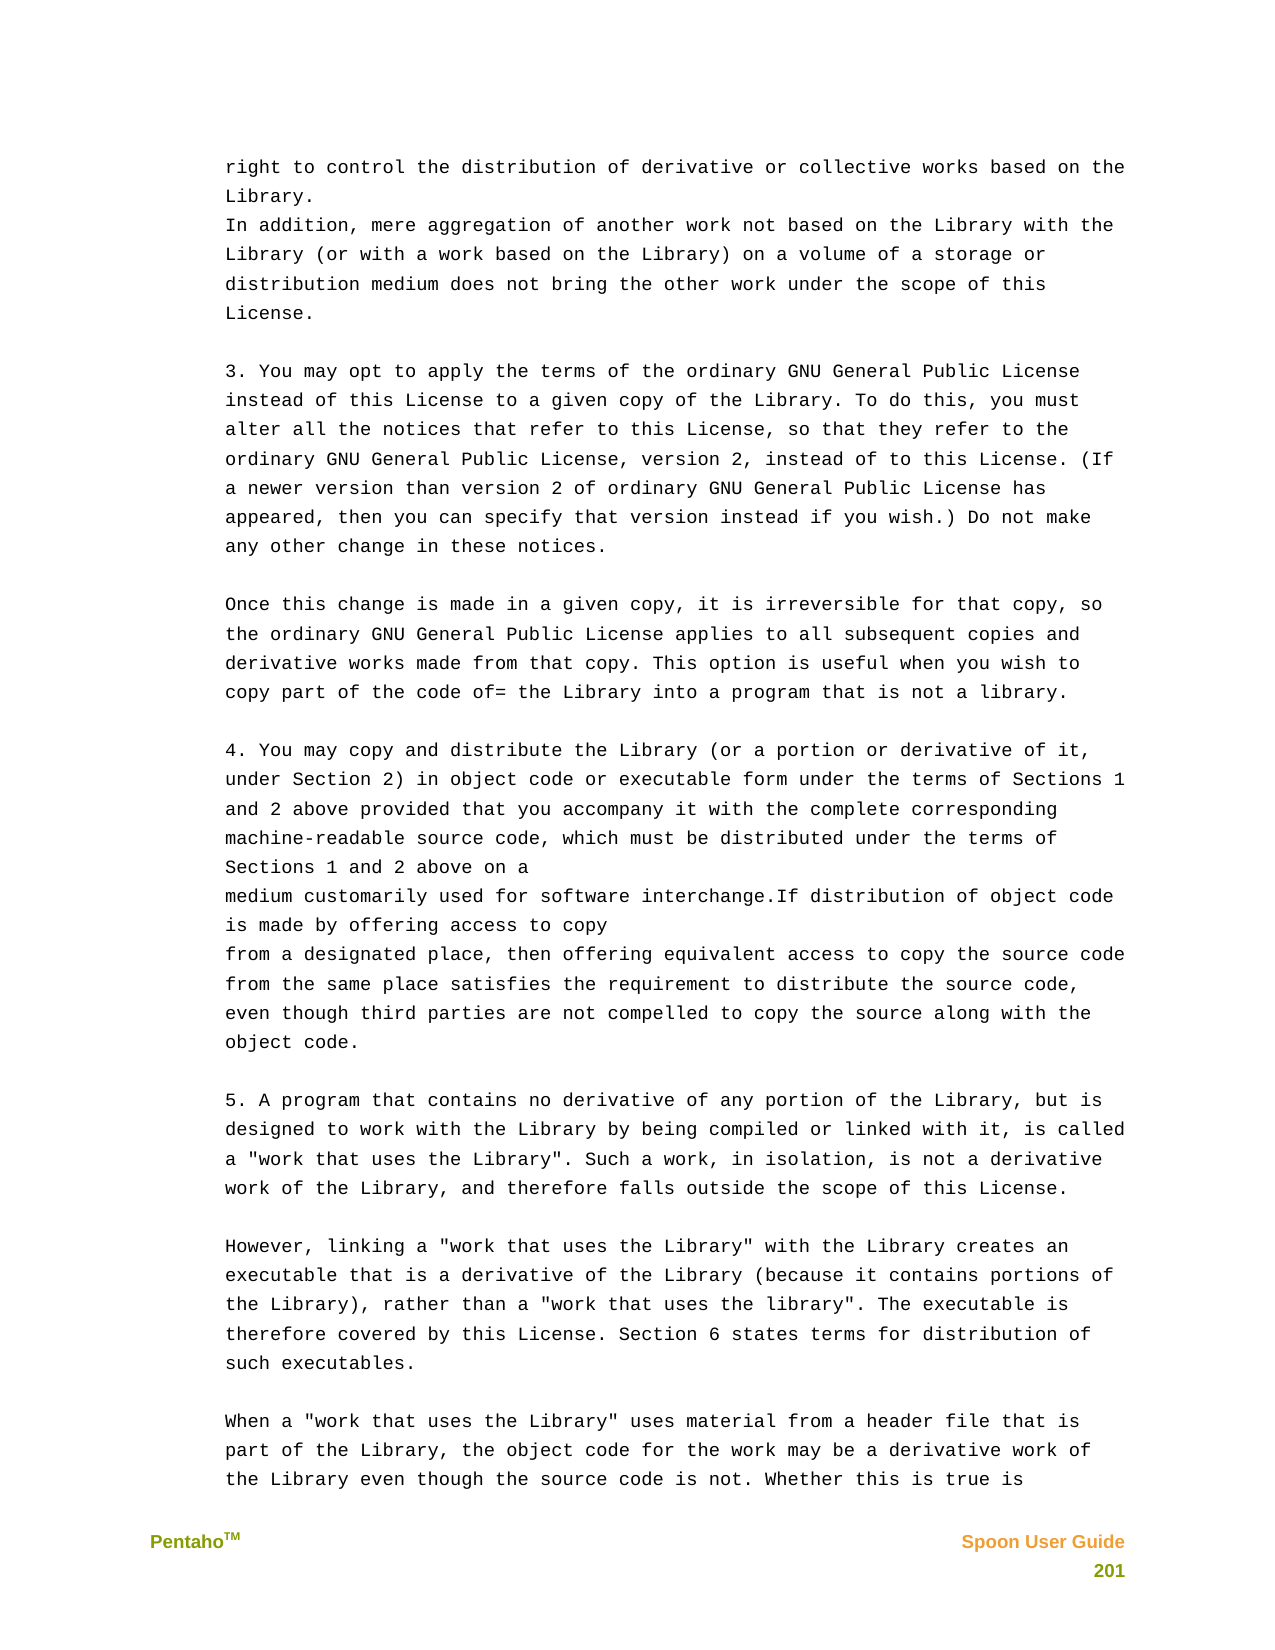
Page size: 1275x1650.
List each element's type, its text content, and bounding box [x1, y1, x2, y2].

text from a designated place, then offering equivalent access to copy the source code from the same place satisfies the requirement to distribute the source code, even though third parties are not compelled to copy the source along with the object code. [225, 937, 1125, 1054]
text right to control the distribution of derivative or collective works based on the Library. [225, 150, 1125, 208]
text 3. You may opt to apply the terms of the ordinary GNU General Public License instead of this License to a given copy of the Library. To do this, you must alter all the notices that refer to this License, so that they refer to the ordinary GNU General Public License, version 2, instead of to this License. (If a newer version than version 2 of ordinary GNU General Public License has appeared, then you can specify that version instead if you wish.) Do not make any other change in these notices. [225, 354, 1125, 558]
text medium customarily used for software interchange.If distribution of object code is made by offering access to copy [225, 879, 1125, 937]
text In addition, mere aggregation of another work not based on the Library with the Library (or with a work based on the Library) on a volume of a storage or distribution medium does not bring the other work under the scope of this License. [225, 208, 1125, 325]
text 4. You may copy and distribute the Library (or a portion or derivative of it, under Section 2) in object code or executable form under the terms of Sections 1 and 2 above provided that you accompany it with the complete corresponding machine-readable source code, which must be distributed under the terms of Sections 1 and 2 above on a [225, 733, 1125, 879]
text However, linking a "work that uses the Library" with the Library creates an executable that is a derivative of the Library (because it contains portions of the Library), rather than a "work that uses the library". The executable is therefore covered by this License. Section 6 states terms for distribution of such executables. [225, 1229, 1125, 1375]
text Once this change is made in a given copy, it is irreversible for that copy, so the ordinary GNU General Public License applies to all subsequent copies and derivative works made from that copy. This option is useful when you wish to copy part of the code of= the Library into a program that is not a library. [225, 587, 1125, 704]
text 5. A program that contains no derivative of any portion of the Library, but is designed to work with the Library by being compiled or linked with it, is called a "work that uses the Library". Such a work, in isolation, is not a derivative work of the Library, and therefore falls outside the scope of this License. [225, 1083, 1125, 1200]
text When a "work that uses the Library" uses material from a header file that is part of the Library, the object code for the work may be a derivative work of the Library even though the source code is not. Whether this is true is [225, 1404, 1125, 1492]
